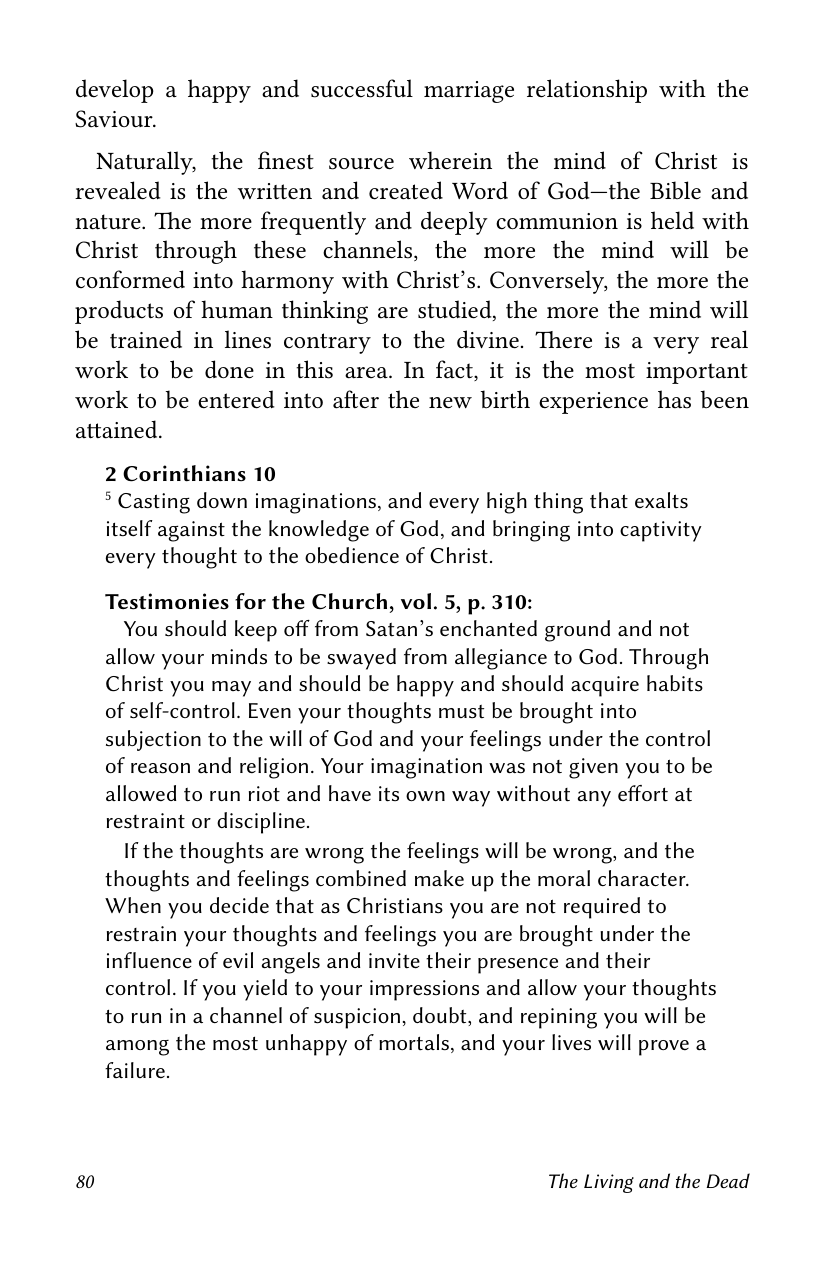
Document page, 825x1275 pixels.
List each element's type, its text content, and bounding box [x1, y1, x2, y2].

text Naturally, the finest source wherein the mind of Christ is revealed is the written and created Word of God—the Bible and nature. The more frequently and deeply communion is held with Christ through these channels, the more the mind will be conformed into harmony with Christ’s. Conversely, the more the products of human thinking are studied, the more the mind will be trained in lines contrary to the divine. There is a very real work to be done in this area. In fact, it is the most important work to be entered into after the new birth experience has been attained. [75, 147, 750, 444]
text You should keep off from Satan’s enchanted ground and not allow your minds to be swayed from allegiance to God. Through Christ you may and should be happy and should acquire habits of self-control. Even your thoughts must be brought into subjection to the will of God and your feelings under the control of reason and religion. Your imagination was not given you to be allowed to run riot and have its own way without any effort at restraint or discipline. [105, 616, 720, 834]
text Testimonies for the Church, vol. 5, p. 310: [105, 588, 750, 615]
text 2 Corinthians 10 [105, 461, 750, 487]
text develop a happy and successful marriage relationship with the Saviour. [75, 75, 750, 133]
text If the thoughts are wrong the feelings will be wrong, and the thoughts and feelings combined make up the moral character. When you decide that as Christians you are not required to restrain your thoughts and feelings you are brought under the influence of evil angels and invite their presence and their control. If you yield to your impressions and allow your thoughts to run in a channel of suspicion, doubt, and repining you will be among the most unhappy of mortals, and your lives will prove a failure. [105, 838, 720, 1084]
text 5 Casting down imaginations, and every high thing that exalts itself against the knowledge of God, and bringing into captivity every thought to the obedience of Christ. [105, 488, 720, 569]
